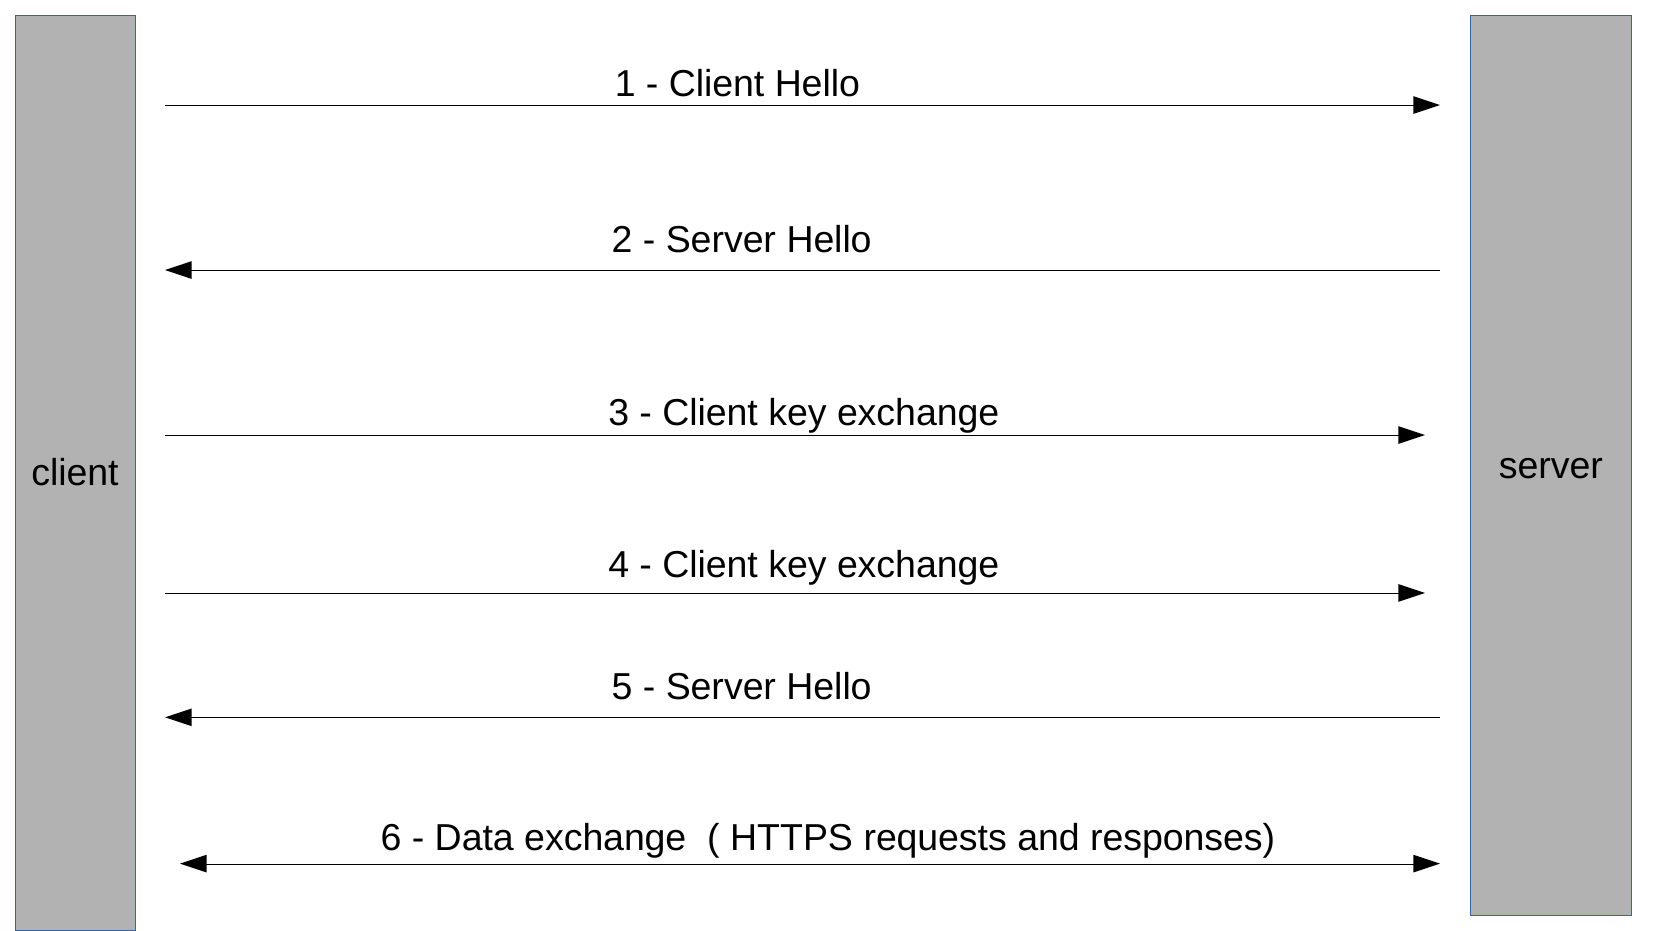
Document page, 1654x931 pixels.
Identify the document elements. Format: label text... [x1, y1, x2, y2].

text_box server [1470, 15, 1632, 916]
text_box client [15, 15, 136, 931]
text_box 1 - Client Hello [600, 54, 961, 106]
text_box 2 - Server Hello [596, 210, 1182, 261]
text_box 6 - Data exchange ( HTTPS requests and responses) [365, 809, 1467, 903]
text_box 3 - Client key exchange [593, 383, 1119, 459]
text_box 4 - Client key exchange [593, 535, 1134, 611]
text_box 5 - Server Hello [596, 658, 1182, 709]
